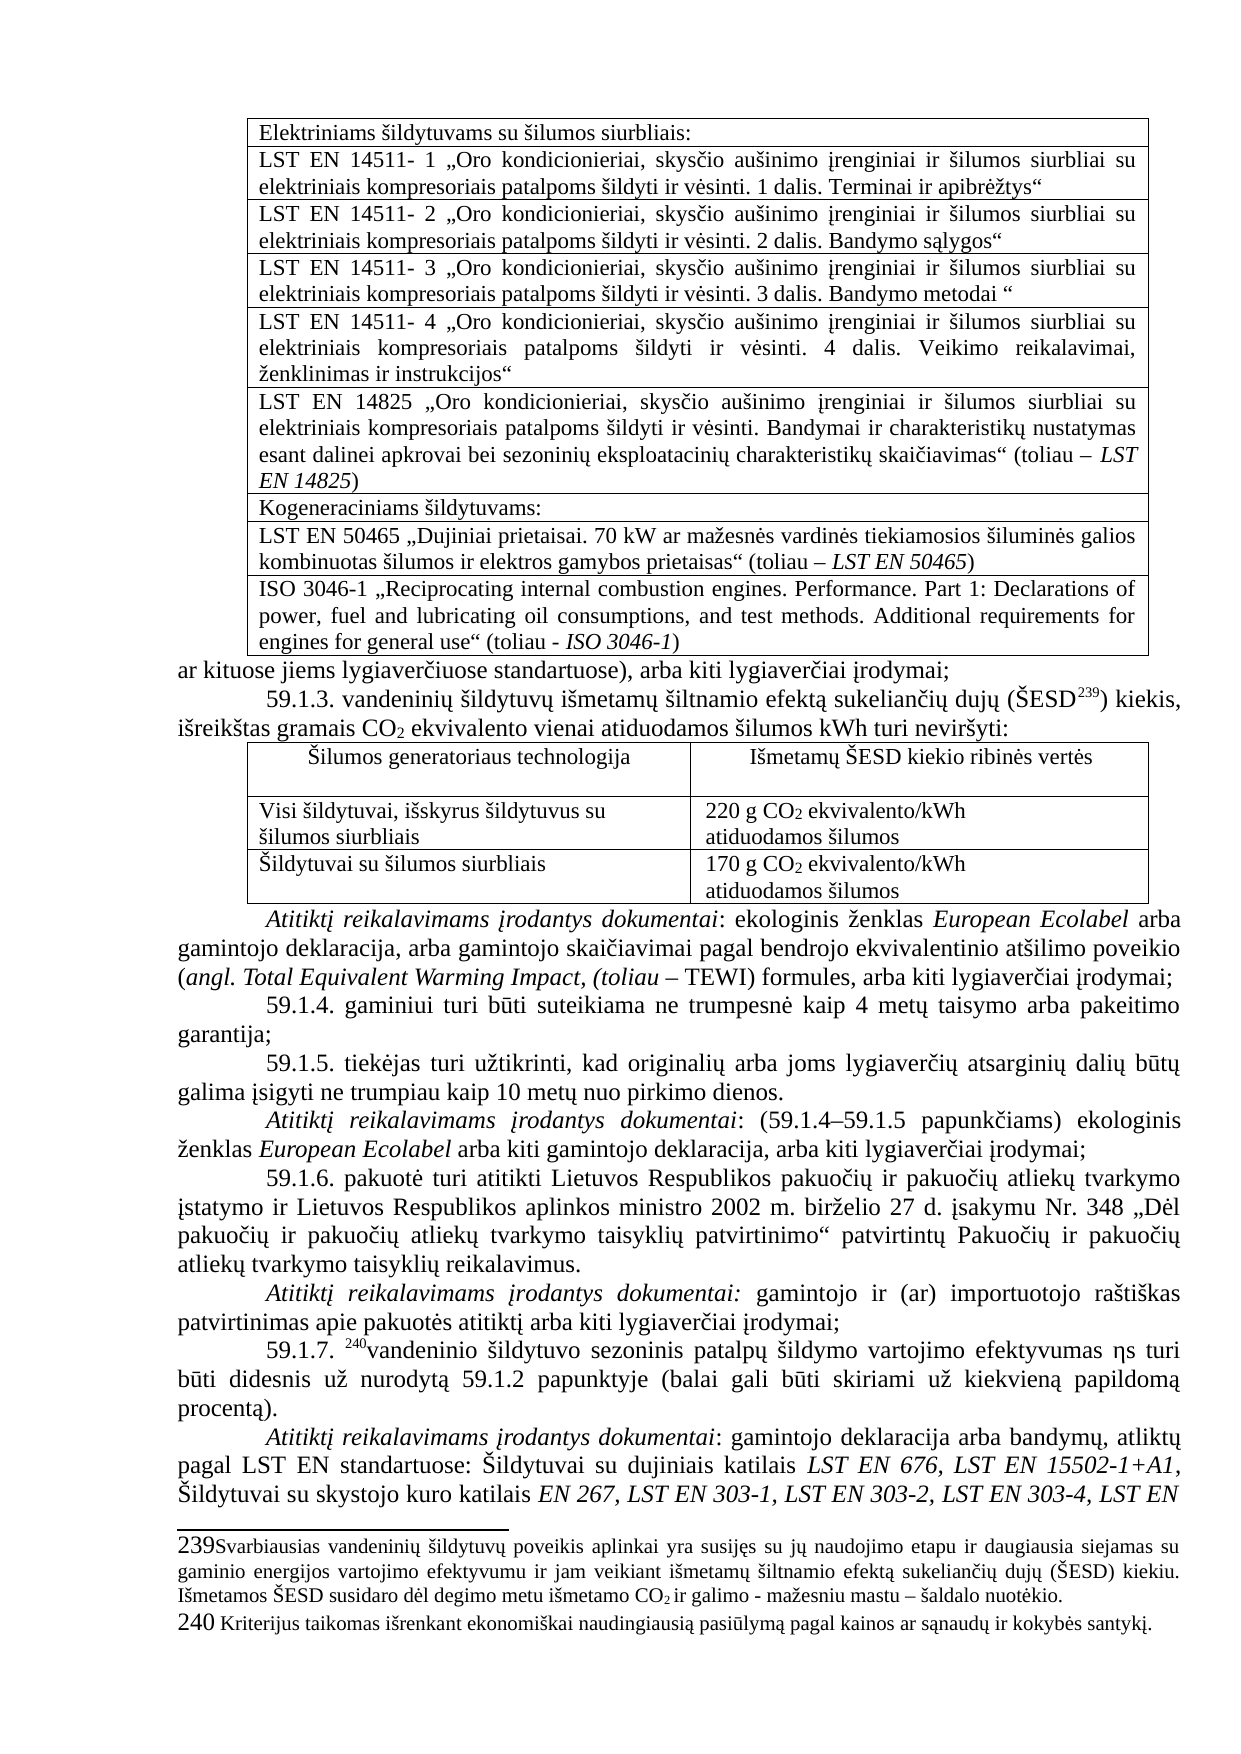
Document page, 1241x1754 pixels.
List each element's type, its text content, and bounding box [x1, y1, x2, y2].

text 59.1.5. tiekėjas turi užtikrinti, kad originalių arba joms lygiaverčių atsarginių dalių būtų galima įsigyti ne trumpiau kaip 10 metų nuo pirkimo dienos. [177, 1048, 1181, 1105]
table_cell 220 g CO2 ekvivalento/kWh atiduodamos šilumos [691, 797, 1148, 849]
text Atitiktį reikalavimams įrodantys dokumentai: (59.1.4–59.1.5 papunkčiams) ekologinis ženklas European Ecolabel arba kiti gamintojo deklaracija, arba kiti lygiaverčiai įrodymai; [177, 1105, 1181, 1163]
table_cell Elektriniams šildytuvams su šilumos siurbliais: [248, 119, 1148, 146]
table_cell LST EN 14511- 1 „Oro kondicionieriai, skysčio aušinimo įrenginiai ir šilumos siurbliai su elektriniais kompresoriais patalpoms šildyti ir vėsinti. 1 dalis. Terminai ir apibrėžtys“ [248, 147, 1148, 199]
text 59.1.6. pakuotė turi atitikti Lietuvos Respublikos pakuočių ir pakuočių atliekų tvarkymo įstatymo ir Lietuvos Respublikos aplinkos ministro 2002 m. birželio 27 d. įsakymu Nr. 348 „Dėl pakuočių ir pakuočių atliekų tvarkymo taisyklių patvirtinimo“ patvirtintų Pakuočių ir pakuočių atliekų tvarkymo taisyklių reikalavimus. [177, 1163, 1181, 1278]
text 59.1.4. gaminiui turi būti suteikiama ne trumpesnė kaip 4 metų taisymo arba pakeitimo garantija; [177, 990, 1181, 1048]
text Kriterijus taikomas išrenkant ekonomiškai naudingiausią pasiūlymą pagal kainos ar sąnaudų ir kokybės santykį. [177, 1607, 1181, 1636]
table_cell Šildytuvai su šilumos siurbliais [248, 850, 690, 903]
text ar kituose jiems lygiaverčiuose standartuose), arba kiti lygiaverčiai įrodymai; [177, 656, 1181, 684]
text Atitiktį reikalavimams įrodantys dokumentai: ekologinis ženklas European Ecolabel arba gamintojo deklaracija, arba gamintojo skaičiavimai pagal bendrojo ekvivalentinio atšilimo poveikio (angl. Total Equivalent Warming Impact, (toliau – TEWI) formules, arba kiti lygiaverčiai įrodymai; [177, 904, 1181, 990]
table_header Išmetamų ŠESD kiekio ribinės vertės [691, 743, 1148, 796]
text Svarbiausias vandeninių šildytuvų poveikis aplinkai yra susijęs su jų naudojimo etapu ir daugiausia siejamas su gaminio energijos vartojimo efektyvumu ir jam veikiant išmetamų šiltnamio efektą sukeliančių dujų (ŠESD) kiekiu. Išmetamos ŠESD susidaro dėl degimo metu išmetamo CO2 ir galimo - mažesniu mastu – šaldalo nuotėkio. [177, 1530, 1181, 1607]
text Atitiktį reikalavimams įrodantys dokumentai: gamintojo deklaracija arba bandymų, atliktų pagal LST EN standartuose: Šildytuvai su dujiniais katilais LST EN 676, LST EN 15502-1+A1, Šildytuvai su skystojo kuro katilais EN 267, LST EN 303-1, LST EN 303-2, LST EN 303-4, LST EN [177, 1422, 1181, 1508]
text 59.1.7. vandeninio šildytuvo sezoninis patalpų šildymo vartojimo efektyvumas ηs turi būti didesnis už nurodytą 59.1.2 papunktyje (balai gali būti skiriami už kiekvieną papildomą procentą). [177, 1335, 1181, 1422]
table_cell Visi šildytuvai, išskyrus šildytuvus su šilumos siurbliais [248, 797, 690, 849]
table_cell LST EN 14511- 4 „Oro kondicionieriai, skysčio aušinimo įrenginiai ir šilumos siurbliai su elektriniais kompresoriais patalpoms šildyti ir vėsinti. 4 dalis. Veikimo reikalavimai, ženklinimas ir instrukcijos“ [248, 308, 1148, 387]
table_cell 170 g CO2 ekvivalento/kWh atiduodamos šilumos [691, 850, 1148, 903]
table_cell LST EN 14511- 2 „Oro kondicionieriai, skysčio aušinimo įrenginiai ir šilumos siurbliai su elektriniais kompresoriais patalpoms šildyti ir vėsinti. 2 dalis. Bandymo sąlygos“ [248, 200, 1148, 253]
table_cell ISO 3046-1 „Reciprocating internal combustion engines. Performance. Part 1: Declarations of power, fuel and lubricating oil consumptions, and test methods. Additional requirements for engines for general use“ (toliau - ISO 3046-1) [248, 576, 1148, 654]
table_cell LST EN 50465 „Dujiniai prietaisai. 70 kW ar mažesnės vardinės tiekiamosios šiluminės galios kombinuotas šilumos ir elektros gamybos prietaisas“ (toliau – LST EN 50465) [248, 522, 1148, 574]
text Atitiktį reikalavimams įrodantys dokumentai: gamintojo ir (ar) importuotojo raštiškas patvirtinimas apie pakuotės atitiktį arba kiti lygiaverčiai įrodymai; [177, 1278, 1181, 1335]
table_cell LST EN 14825 „Oro kondicionieriai, skysčio aušinimo įrenginiai ir šilumos siurbliai su elektriniais kompresoriais patalpoms šildyti ir vėsinti. Bandymai ir charakteristikų nustatymas esant dalinei apkrovai bei sezoninių eksploatacinių charakteristikų skaičiavimas“ (toliau – LST EN 14825) [248, 388, 1148, 493]
table_cell LST EN 14511- 3 „Oro kondicionieriai, skysčio aušinimo įrenginiai ir šilumos siurbliai su elektriniais kompresoriais patalpoms šildyti ir vėsinti. 3 dalis. Bandymo metodai “ [248, 254, 1148, 307]
table_cell Kogeneraciniams šildytuvams: [248, 494, 1148, 521]
text 59.1.3. vandeninių šildytuvų išmetamų šiltnamio efektą sukeliančių dujų (ŠESD) kiekis, išreikštas gramais CO2 ekvivalento vienai atiduodamos šilumos kWh turi neviršyti: [177, 684, 1181, 742]
table_header Šilumos generatoriaus technologija [248, 743, 690, 796]
